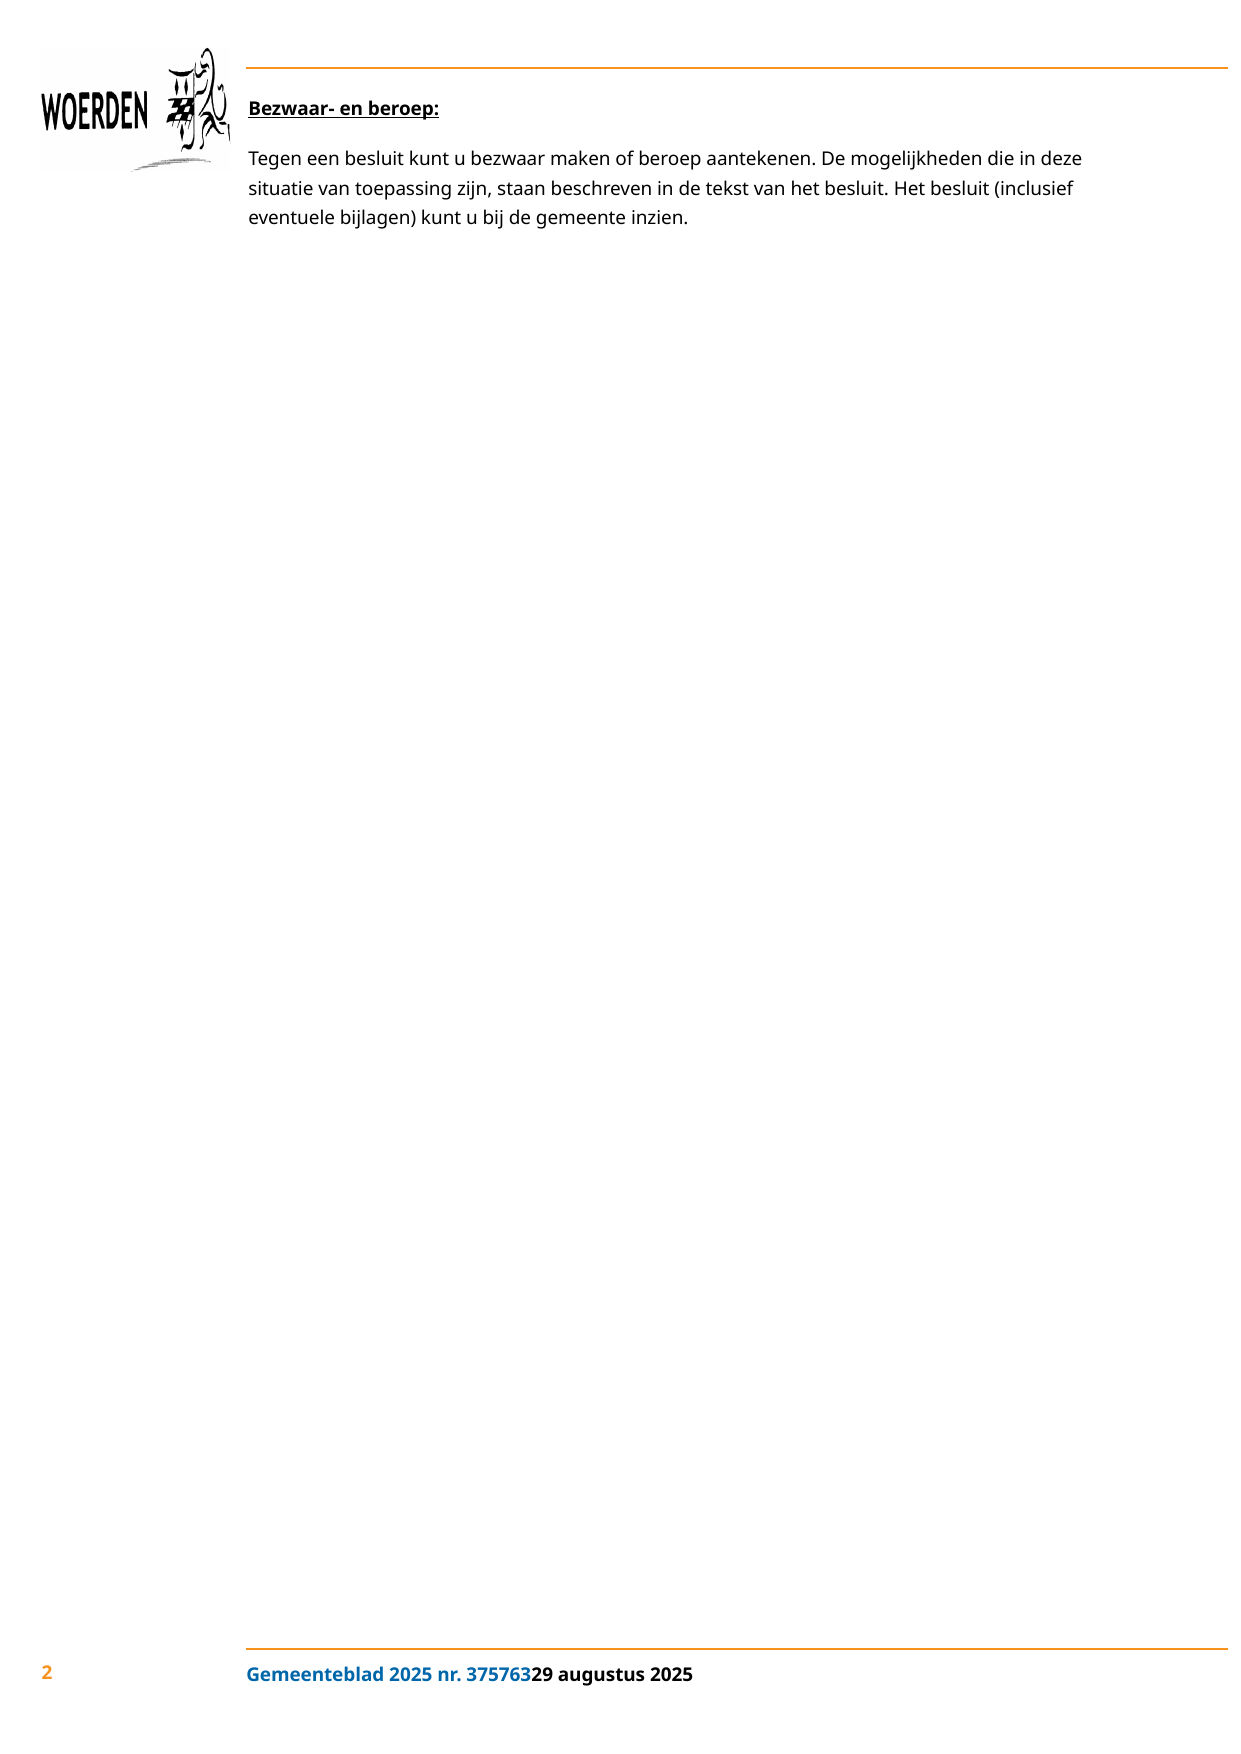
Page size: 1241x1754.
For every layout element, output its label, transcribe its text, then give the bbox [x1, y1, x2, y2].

picture [41, 47, 231, 172]
text Tegen een besluit kunt u bezwaar maken of beroep aantekenen. De mogelijkheden die in deze situatie van toepassing zijn, staan beschreven in de tekst van het besluit. Het besluit (inclusief eventuele bijlagen) kunt u bij de gemeente inzien. [248, 145, 1152, 230]
text Bezwaar- en beroep: [248, 95, 1152, 121]
